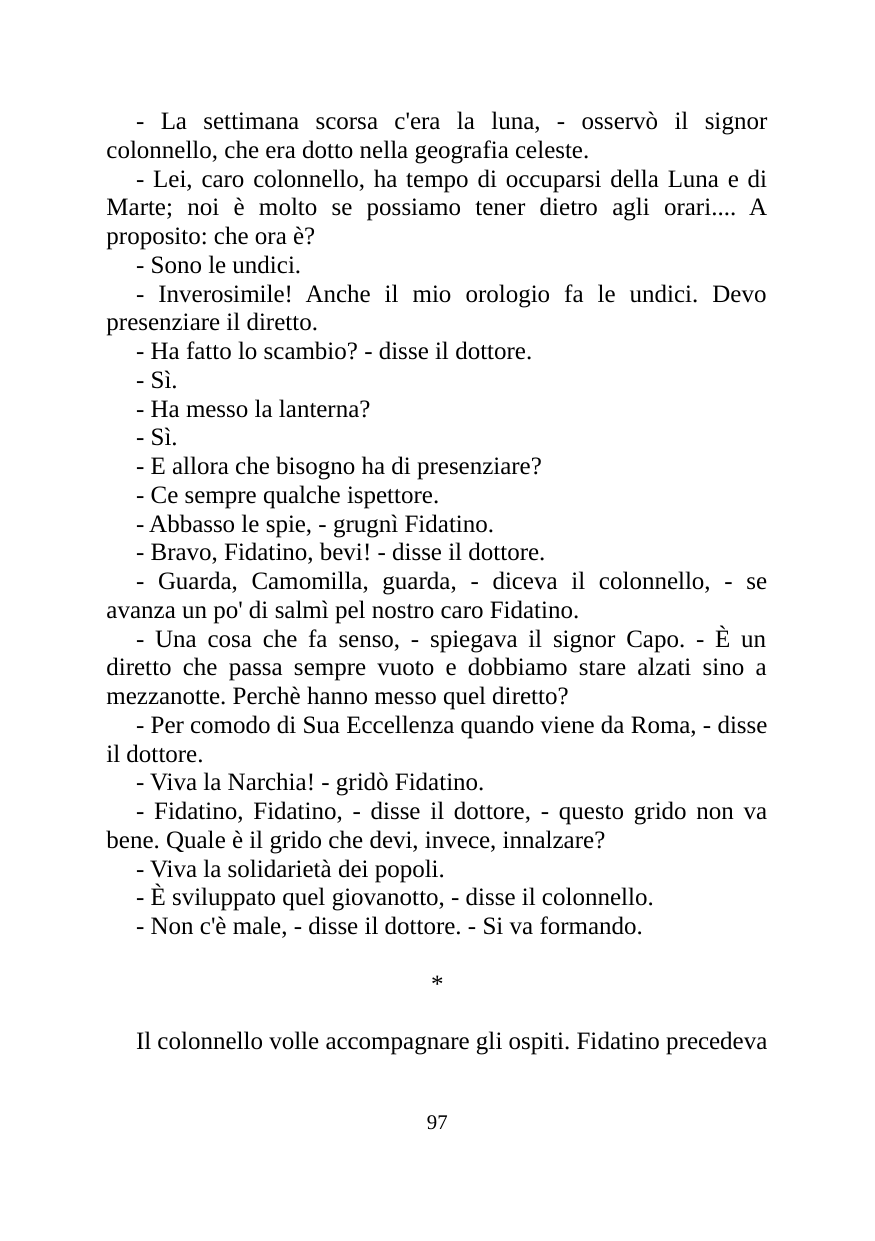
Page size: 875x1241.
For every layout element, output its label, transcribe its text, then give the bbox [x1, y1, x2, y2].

text - Guarda, Camomilla, guarda, - diceva il colonnello, - se avanza un po' di salmì pel nostro caro Fidatino. [106, 566, 768, 624]
text - Viva la solidarietà dei popoli. [106, 854, 768, 882]
text - Abbasso le spie, - grugnì Fidatino. [106, 509, 768, 537]
text - Fidatino, Fidatino, - disse il dottore, - questo grido non va bene. Quale è il grido che devi, invece, innalzare? [106, 796, 768, 854]
text - Sì. [106, 365, 768, 394]
text - Per comodo di Sua Eccellenza quando viene da Roma, - disse il dottore. [106, 710, 768, 767]
text - Una cosa che fa senso, - spiegava il signor Capo. - È un diretto che passa sempre vuoto e dobbiamo stare alzati sino a mezzanotte. Perchè hanno messo quel diretto? [106, 624, 768, 710]
text - Inverosimile! Anche il mio orologio fa le undici. Devo presenziare il diretto. [106, 279, 768, 336]
text - Ha messo la lanterna? [106, 394, 768, 422]
text - Viva la Narchia! - gridò Fidatino. [106, 767, 768, 796]
text - È sviluppato quel giovanotto, - disse il colonnello. [106, 882, 768, 911]
text - Sì. [106, 422, 768, 451]
text - E allora che bisogno ha di presenziare? [106, 451, 768, 480]
text - Bravo, Fidatino, bevi! - disse il dottore. [106, 537, 768, 566]
text - Ha fatto lo scambio? - disse il dottore. [106, 336, 768, 365]
text - Sono le undici. [106, 250, 768, 279]
text Il colonnello volle accompagnare gli ospiti. Fidatino precedeva [106, 1026, 768, 1055]
text * [106, 969, 768, 997]
text - Non c'è male, - disse il dottore. - Si va formando. [106, 911, 768, 940]
text - La settimana scorsa c'era la luna, - osservò il signor colonnello, che era dotto nella geografia celeste. [106, 106, 768, 164]
text - Lei, caro colonnello, ha tempo di occuparsi della Luna e di Marte; noi è molto se possiamo tener dietro agli orari.... A proposito: che ora è? [106, 164, 768, 250]
text - Ce sempre qualche ispettore. [106, 480, 768, 509]
